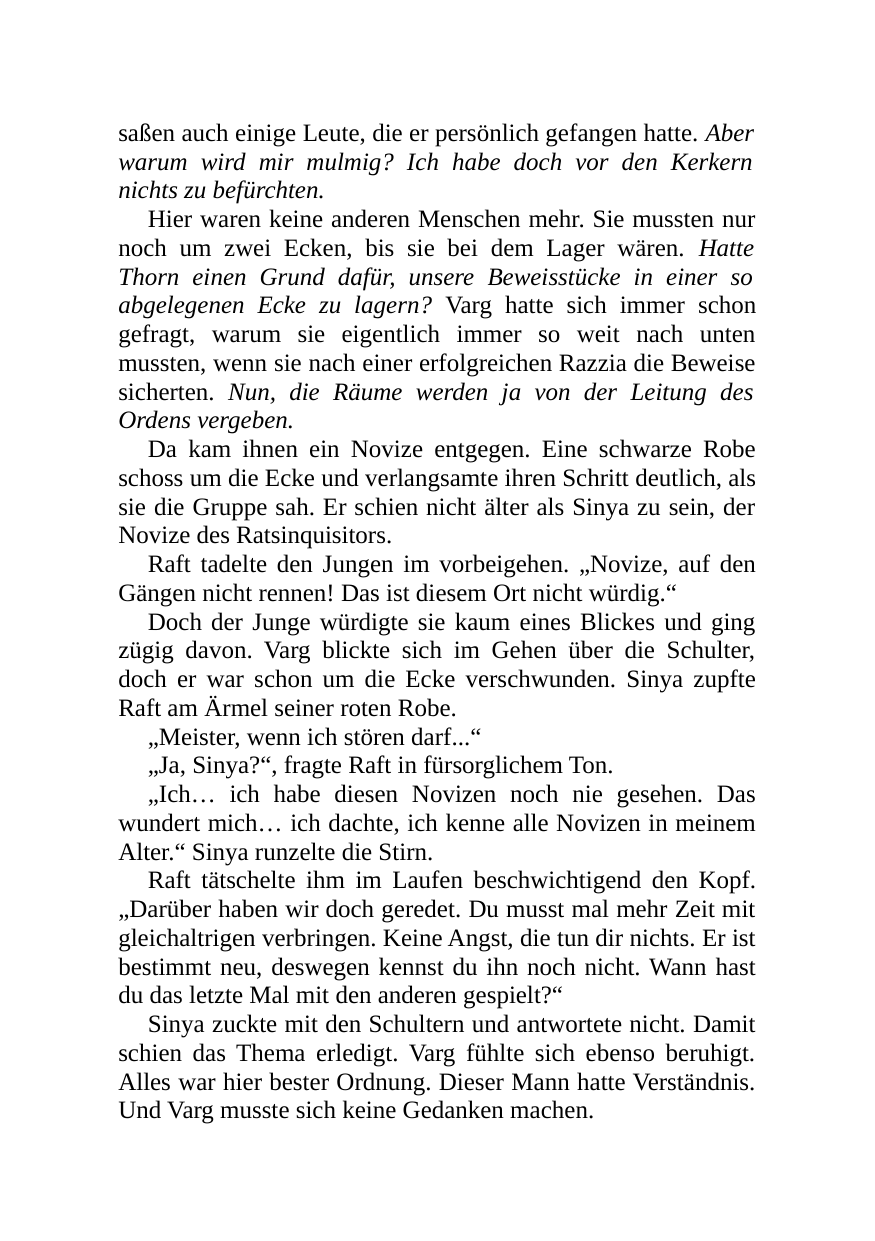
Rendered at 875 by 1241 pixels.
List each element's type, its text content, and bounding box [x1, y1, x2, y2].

text „Meister, wenn ich stören darf...“ [118, 722, 756, 751]
text Doch der Junge würdigte sie kaum eines Blickes und ging zügig davon. Varg blickte sich im Gehen über die Schulter, doch er war schon um die Ecke verschwunden. Sinya zupfte Raft am Ärmel seiner roten Robe. [118, 607, 756, 722]
text Raft tadelte den Jungen im vorbeigehen. „Novize, auf den Gängen nicht rennen! Das ist diesem Ort nicht würdig.“ [118, 549, 756, 607]
text Hier waren keine anderen Menschen mehr. Sie mussten nur noch um zwei Ecken, bis sie bei dem Lager wären. Hatte Thorn einen Grund dafür, unsere Beweisstücke in einer so abgelegenen Ecke zu lagern? Varg hatte sich immer schon gefragt, warum sie eigentlich immer so weit nach unten mussten, wenn sie nach einer erfolgreichen Razzia die Beweise sicherten. Nun, die Räume werden ja von der Leitung des Ordens vergeben. [118, 204, 756, 434]
text „Ich… ich habe diesen Novizen noch nie gesehen. Das wundert mich… ich dachte, ich kenne alle Novizen in meinem Alter.“ Sinya runzelte die Stirn. [118, 779, 756, 866]
text saßen auch einige Leute, die er persönlich gefangen hatte. Aber warum wird mir mulmig? Ich habe doch vor den Kerkern nichts zu befürchten. [118, 118, 756, 204]
text Da kam ihnen ein Novize entgegen. Eine schwarze Robe schoss um die Ecke und verlangsamte ihren Schritt deutlich, als sie die Gruppe sah. Er schien nicht älter als Sinya zu sein, der Novize des Ratsinquisitors. [118, 434, 756, 549]
text Raft tätschelte ihm im Laufen beschwichtigend den Kopf. „Darüber haben wir doch geredet. Du musst mal mehr Zeit mit gleichaltrigen verbringen. Keine Angst, die tun dir nichts. Er ist bestimmt neu, deswegen kennst du ihn noch nicht. Wann hast du das letzte Mal mit den anderen gespielt?“ [118, 866, 756, 1009]
text „Ja, Sinya?“, fragte Raft in fürsorglichem Ton. [118, 751, 756, 779]
text Sinya zuckte mit den Schultern und antwortete nicht. Damit schien das Thema erledigt. Varg fühlte sich ebenso beruhigt. Alles war hier bester Ordnung. Dieser Mann hatte Verständnis. Und Varg musste sich keine Gedanken machen. [118, 1009, 756, 1124]
